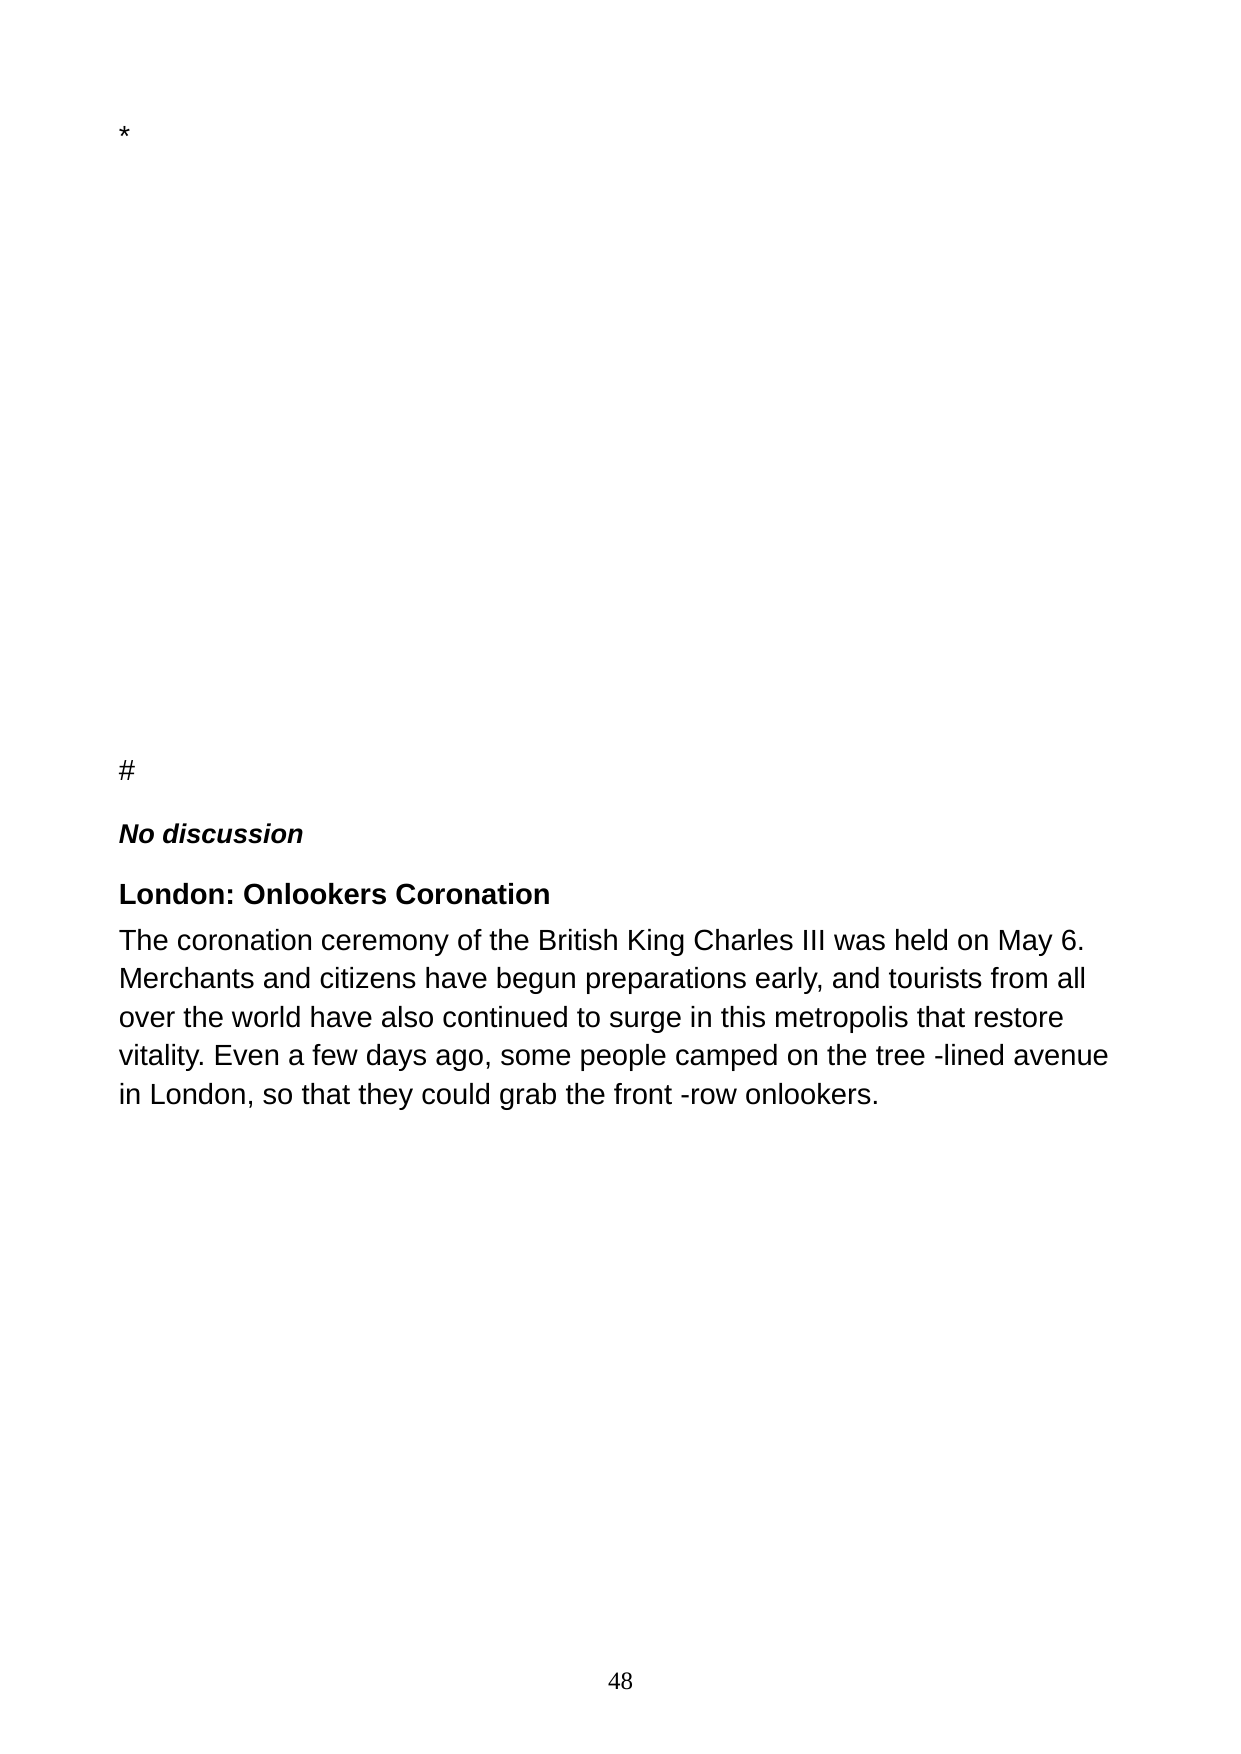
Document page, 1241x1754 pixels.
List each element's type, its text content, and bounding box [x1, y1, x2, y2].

subtitle London: Onlookers Coronation [118, 877, 1122, 910]
text * # [118, 118, 1122, 786]
subtitle No discussion [118, 818, 1122, 849]
text The coronation ceremony of the British King Charles III was held on May 6. Merchants and citizens have begun preparations early, and tourists from all over the world have also continued to surge in this metropolis that restore vitality. Even a few days ago, some people camped on the tree -lined avenue in London, so that they could grab the front -row onlookers. [118, 923, 1122, 1110]
